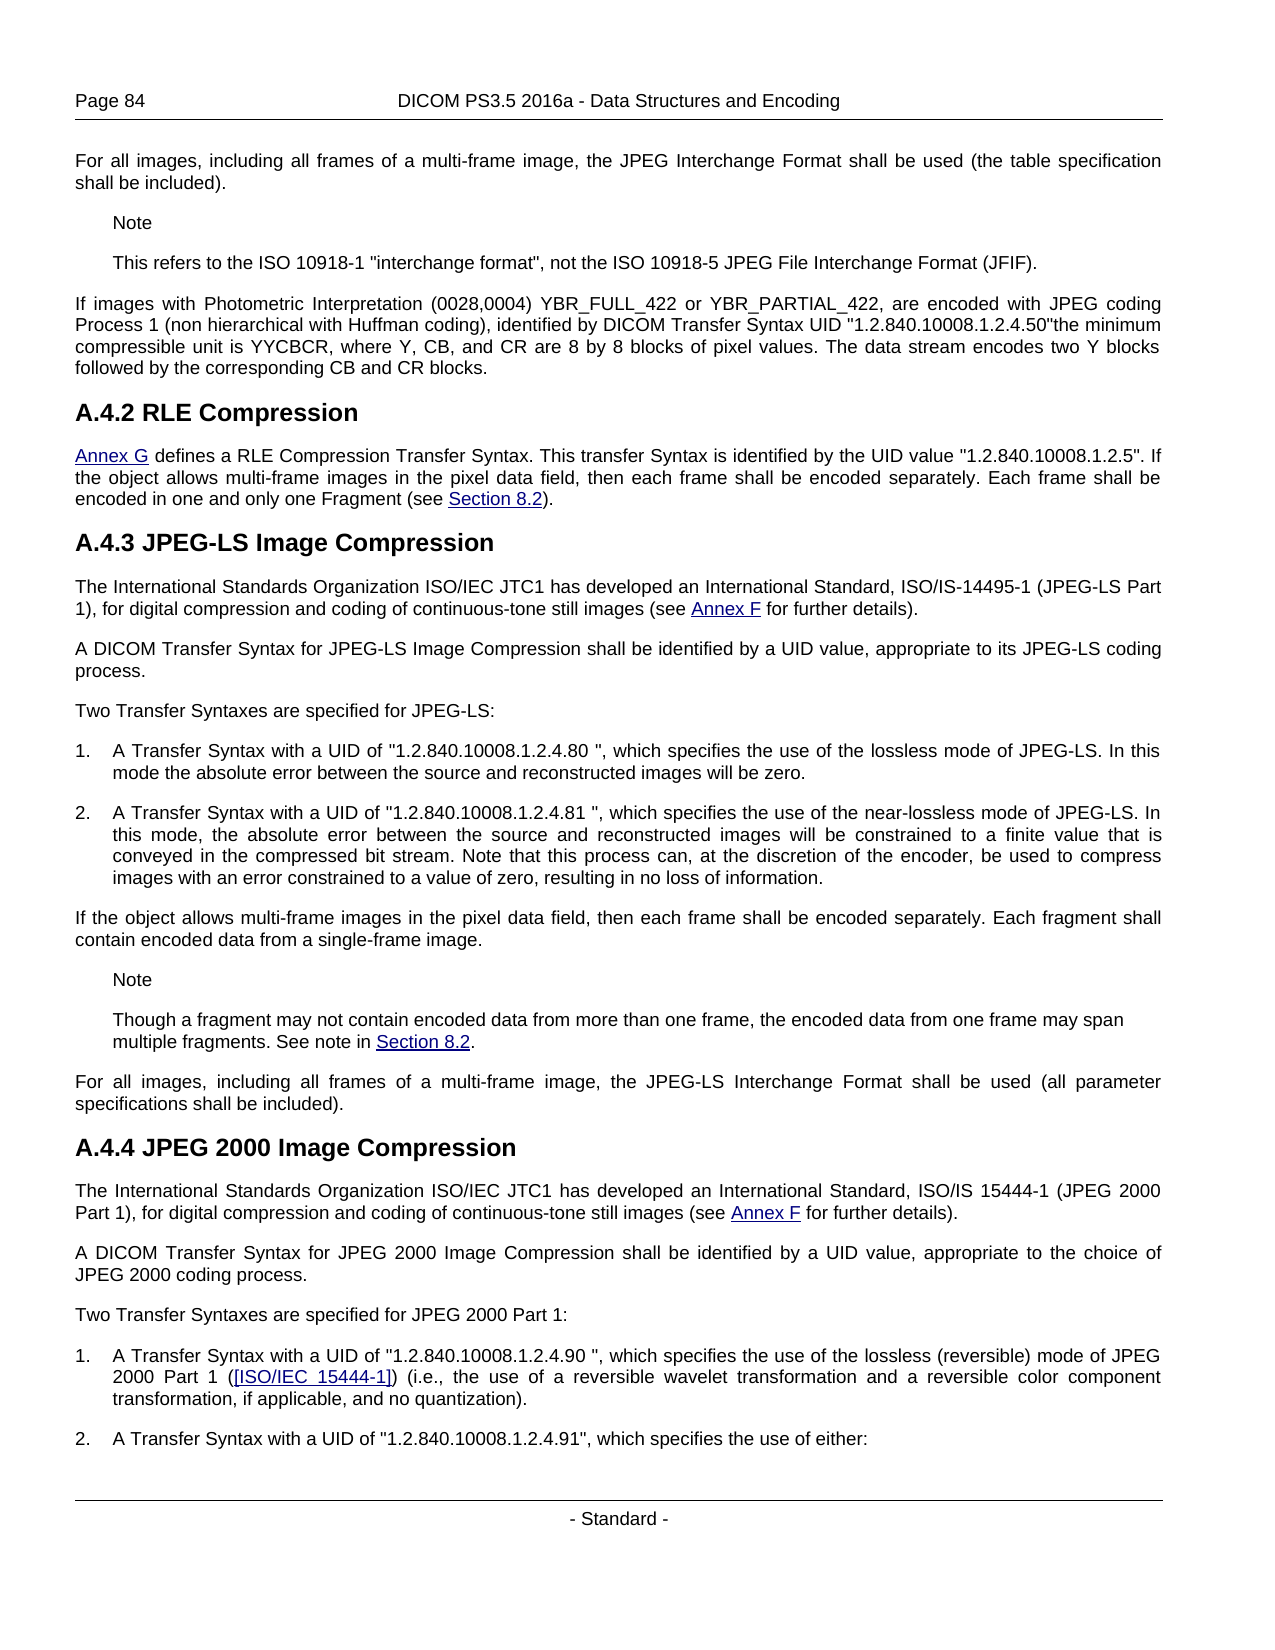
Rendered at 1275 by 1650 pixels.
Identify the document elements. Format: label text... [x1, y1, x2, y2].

text Though a fragment may not contain encoded data from more than one frame, the encoded data from one frame may span multiple fragments. See note in Section 8.2. [112, 1009, 1125, 1052]
text The International Standards Organization ISO/IEC JTC1 has developed an International Standard, ISO/IS 15444-1 (JPEG 2000 Part 1), for digital compression and coding of continuous-tone still images (see Annex F for further details). [75, 1180, 1162, 1223]
text A.4.2 RLE Compression [75, 397, 1162, 426]
text If images with Photometric Interpretation (0028,0004) YBR_FULL_422 or YBR_PARTIAL_422, are encoded with JPEG coding Process 1 (non hierarchical with Huffman coding), identified by DICOM Transfer Syntax UID "1.2.840.10008.1.2.4.50"the minimum compressible unit is YYCBCR, where Y, CB, and CR are 8 by 8 blocks of pixel values. The data stream encodes two Y blocks followed by the corresponding CB and CR blocks. [75, 292, 1162, 379]
list A Transfer Syntax with a UID of "1.2.840.10008.1.2.4.90 ", which specifies the use of the lossless (reversible) mode of JPEG 2000 Part 1 ([ISO/IEC 15444-1]) (i.e., the use of a reversible wavelet transformation and a reversible color component transformation, if applicable, and no quantization). [75, 1344, 1162, 1409]
text For all images, including all frames of a multi-frame image, the JPEG Interchange Format shall be used (the table specification shall be included). [75, 150, 1162, 193]
text Note [112, 969, 1125, 990]
text The International Standards Organization ISO/IEC JTC1 has developed an International Standard, ISO/IS-14495-1 (JPEG-LS Part 1), for digital compression and coding of continuous-tone still images (see Annex F for further details). [75, 576, 1162, 619]
text Annex G defines a RLE Compression Transfer Syntax. This transfer Syntax is identified by the UID value "1.2.840.10008.1.2.5". If the object allows multi-frame images in the pixel data field, then each frame shall be encoded separately. Each frame shall be encoded in one and only one Fragment (see Section 8.2). [75, 445, 1162, 510]
text Two Transfer Syntaxes are specified for JPEG-LS: [75, 700, 1162, 721]
text If the object allows multi-frame images in the pixel data field, then each frame shall be encoded separately. Each fragment shall contain encoded data from a single-frame image. [75, 907, 1162, 950]
text Two Transfer Syntaxes are specified for JPEG 2000 Part 1: [75, 1304, 1162, 1326]
text This refers to the ISO 10918-1 "interchange format", not the ISO 10918-5 JPEG File Interchange Format (JFIF). [112, 252, 1125, 274]
list A Transfer Syntax with a UID of "1.2.840.10008.1.2.4.80 ", which specifies the use of the lossless mode of JPEG-LS. In this mode the absolute error between the source and reconstructed images will be zero. [75, 740, 1162, 783]
text A.4.4 JPEG 2000 Image Compression [75, 1133, 1162, 1162]
text Note [112, 212, 1125, 233]
list A Transfer Syntax with a UID of "1.2.840.10008.1.2.4.81 ", which specifies the use of the near-lossless mode of JPEG-LS. In this mode, the absolute error between the source and reconstructed images will be constrained to a finite value that is conveyed in the compressed bit stream. Note that this process can, at the discretion of the encoder, be used to compress images with an error constrained to a value of zero, resulting in no loss of information. [75, 802, 1162, 888]
text For all images, including all frames of a multi-frame image, the JPEG-LS Interchange Format shall be used (all parameter specifications shall be included). [75, 1071, 1162, 1114]
text A.4.3 JPEG-LS Image Compression [75, 528, 1162, 557]
text A DICOM Transfer Syntax for JPEG 2000 Image Compression shall be identified by a UID value, appropriate to the choice of JPEG 2000 coding process. [75, 1242, 1162, 1285]
text A DICOM Transfer Syntax for JPEG-LS Image Compression shall be identified by a UID value, appropriate to its JPEG-LS coding process. [75, 638, 1162, 681]
list A Transfer Syntax with a UID of "1.2.840.10008.1.2.4.91", which specifies the use of either: [75, 1428, 1162, 1449]
